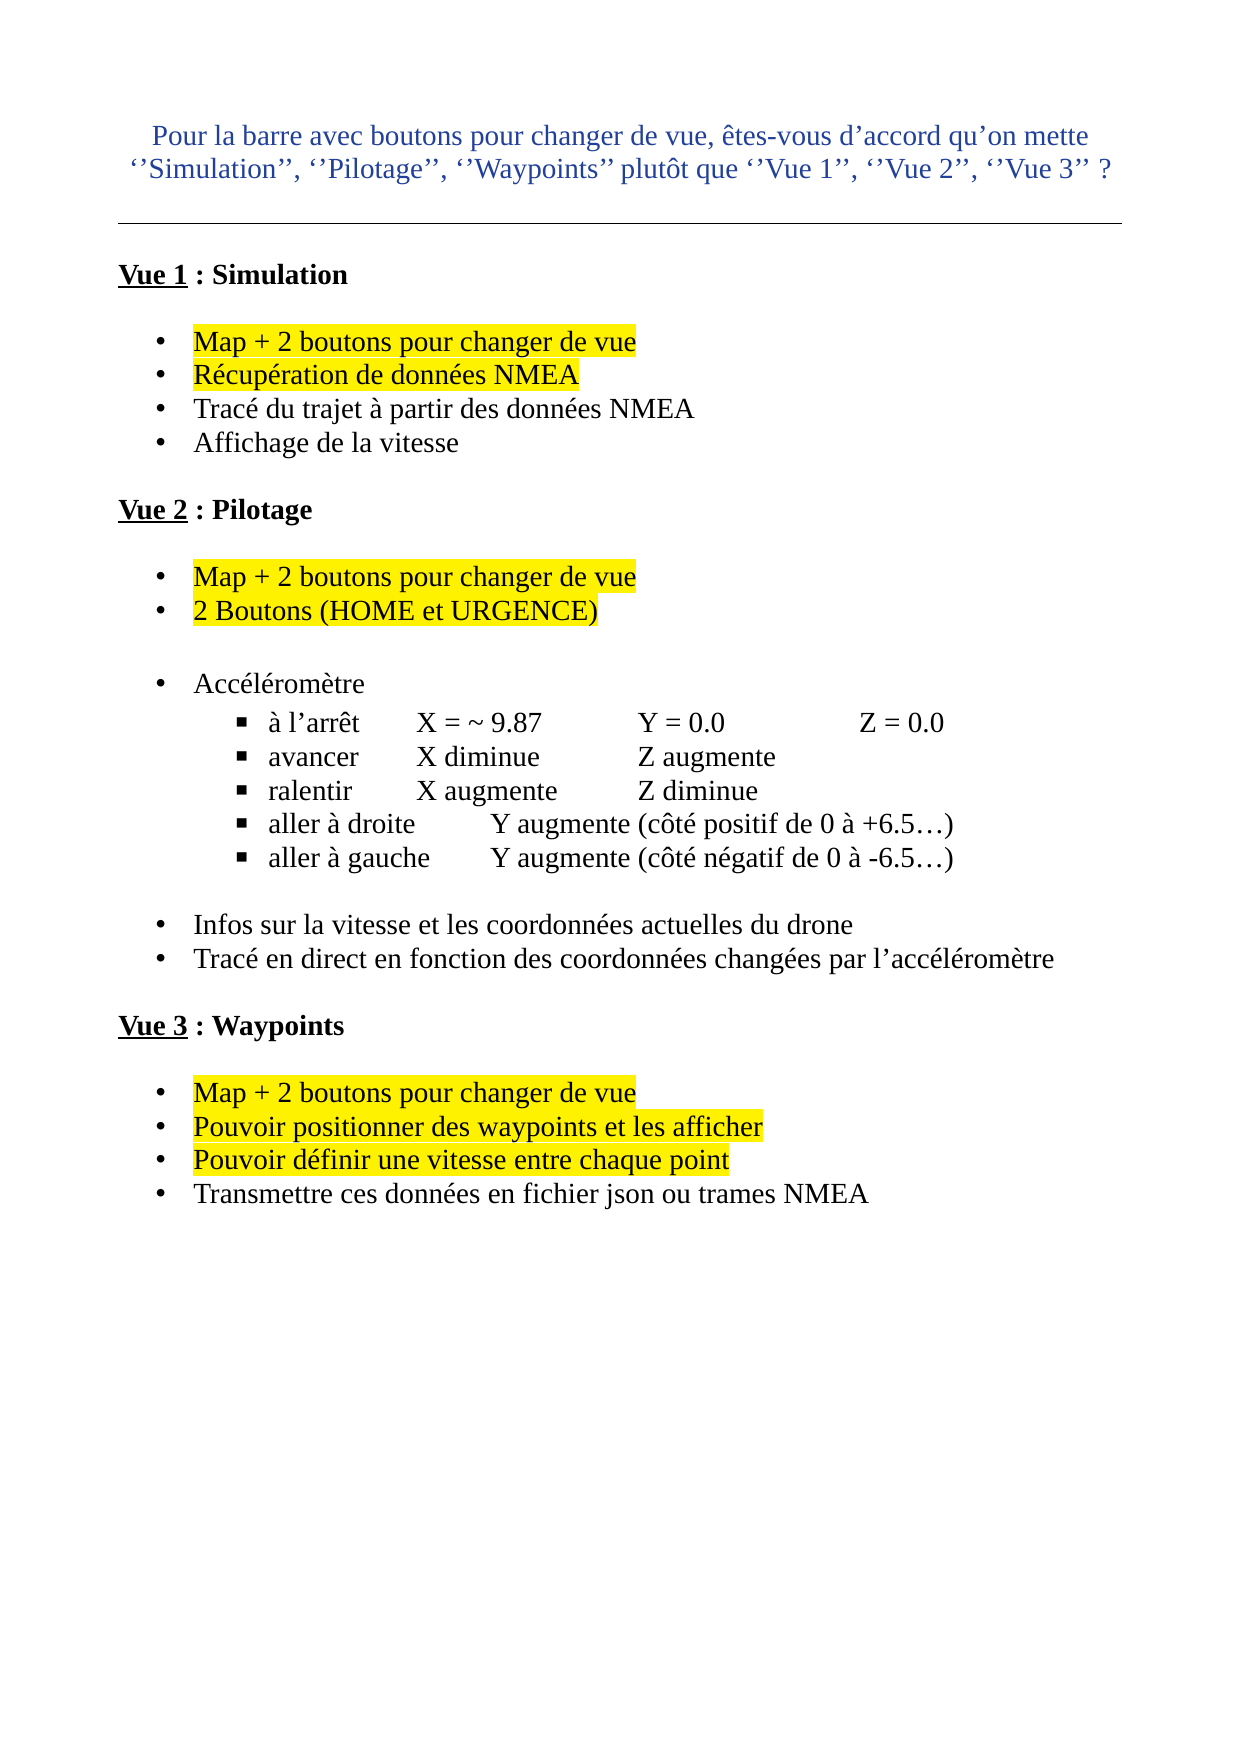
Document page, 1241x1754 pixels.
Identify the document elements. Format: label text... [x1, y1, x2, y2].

list aller à gauche Y augmente (côté négatif de 0 à -6.5…) [231, 840, 1122, 874]
list ralentir X augmente Z diminue [231, 773, 1122, 806]
list Récupération de données NMEA [156, 357, 1122, 391]
text Vue 3 : Waypoints [118, 1008, 1122, 1042]
text Vue 1 : Simulation [118, 257, 1122, 290]
list avancer X diminue Z augmente [231, 739, 1122, 773]
list Tracé en direct en fonction des coordonnées changées par l’accéléromètre [156, 941, 1122, 974]
list Pouvoir définir une vitesse entre chaque point [156, 1142, 1122, 1176]
list Map + 2 boutons pour changer de vue [156, 1075, 1122, 1109]
list aller à droite Y augmente (côté positif de 0 à +6.5…) [231, 806, 1122, 840]
list Transmettre ces données en fichier json ou trames NMEA [156, 1176, 1122, 1210]
list 2 Boutons (HOME et URGENCE) [156, 593, 1122, 626]
text Vue 2 : Pilotage [118, 492, 1122, 526]
list Accéléromètre [156, 666, 1122, 699]
list Map + 2 boutons pour changer de vue [156, 559, 1122, 593]
list Pouvoir positionner des waypoints et les afficher [156, 1109, 1122, 1142]
list Map + 2 boutons pour changer de vue [156, 324, 1122, 357]
list Affichage de la vitesse [156, 425, 1122, 458]
text Pour la barre avec boutons pour changer de vue, êtes-vous d’accord qu’on mette ‘’Simulation’’, ‘’Pilotage’’, ‘’Waypoints’’ plutôt que ‘’Vue 1’’, ‘’Vue 2’’, ‘’Vue 3’’ ? [118, 118, 1122, 185]
list à l’arrêt X = ~ 9.87 Y = 0.0 Z = 0.0 [231, 705, 1122, 739]
list Tracé du trajet à partir des données NMEA [156, 391, 1122, 425]
list Infos sur la vitesse et les coordonnées actuelles du drone [156, 907, 1122, 941]
